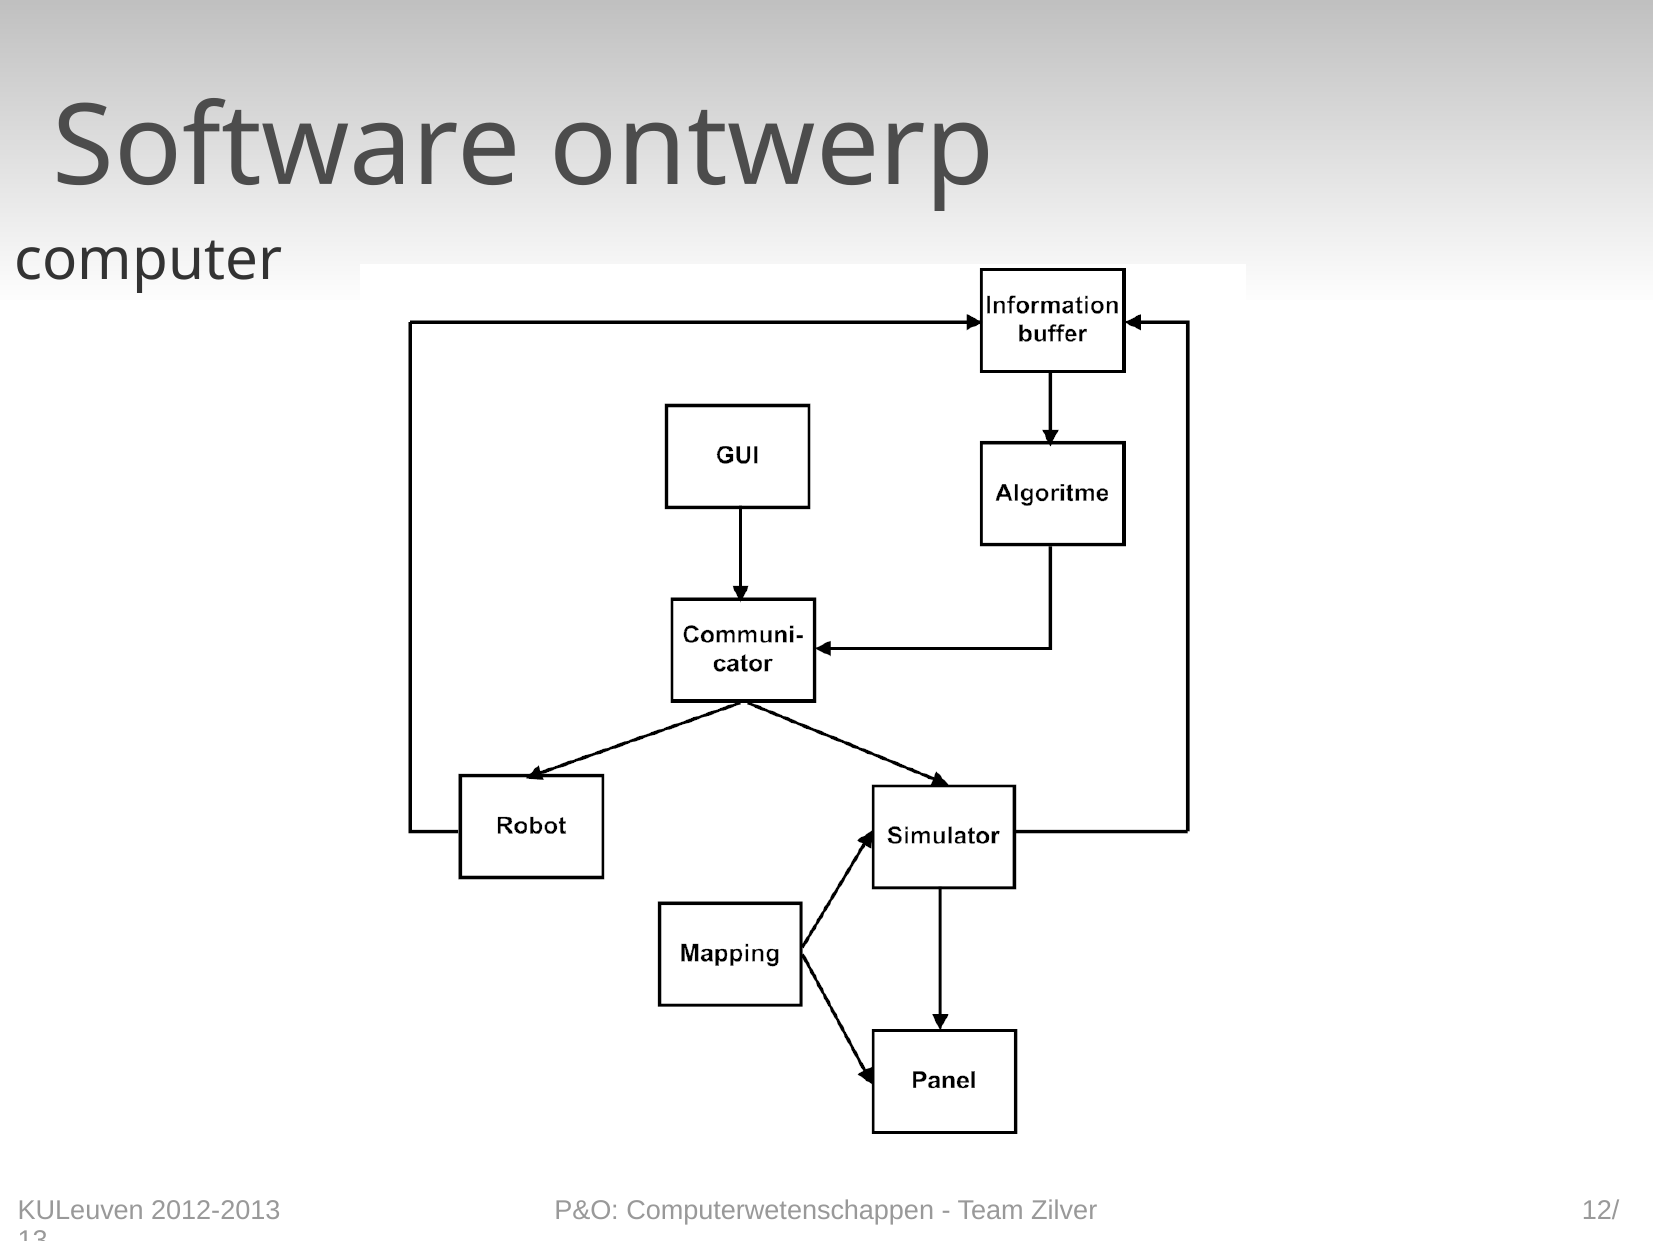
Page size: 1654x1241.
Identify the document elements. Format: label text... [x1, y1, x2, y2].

picture [360, 264, 1246, 1157]
text_box Software ontwerp computer [0, 0, 1653, 217]
text_box KULeuven 2012-2013 P&O: Computerwetenschappen - Team Zilver <number>/13 [3, 1187, 1644, 1233]
